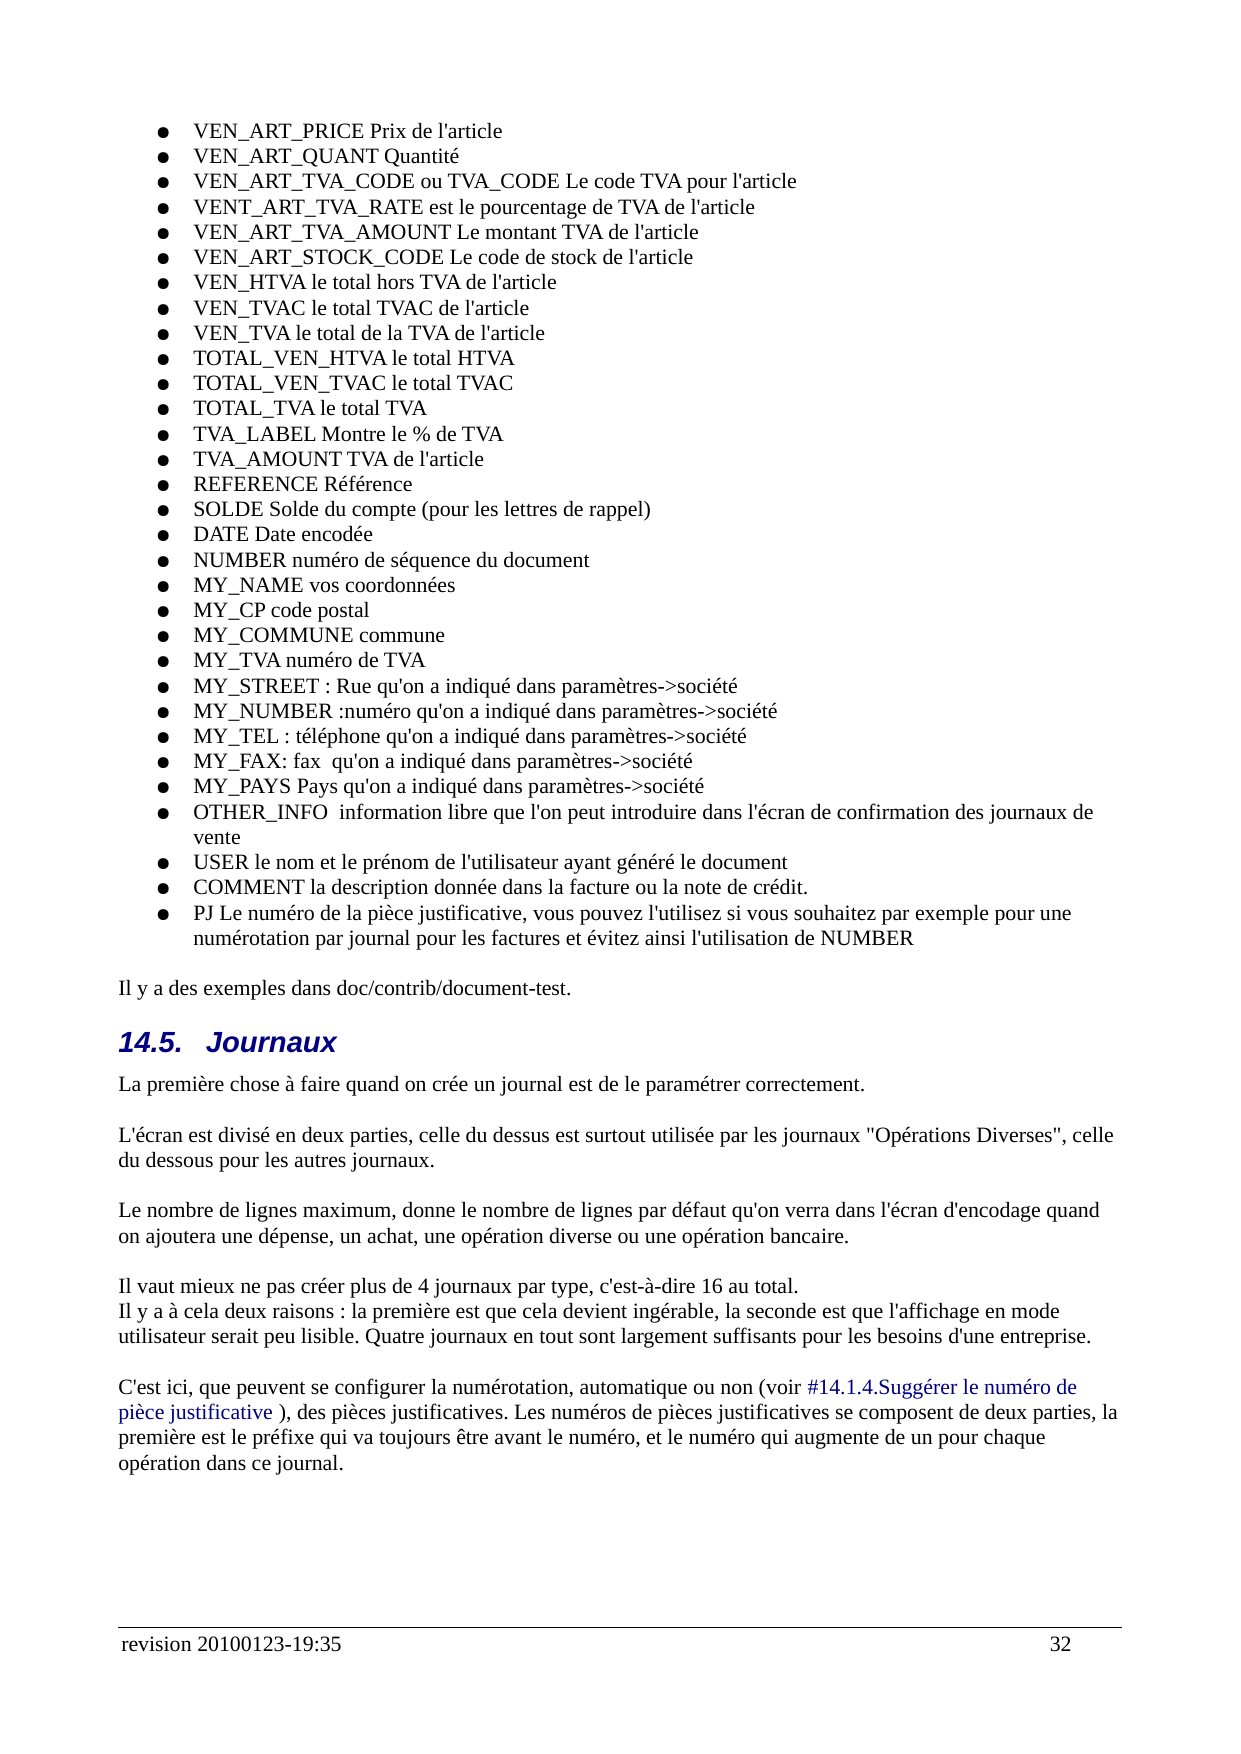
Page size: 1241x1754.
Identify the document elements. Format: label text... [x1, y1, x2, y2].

list COMMENT la description donnée dans la facture ou la note de crédit. [156, 874, 1122, 899]
text Le nombre de lignes maximum, donne le nombre de lignes par défaut qu'on verra dans l'écran d'encodage quand on ajoutera une dépense, un achat, une opération diverse ou une opération bancaire. [118, 1197, 1122, 1248]
list MY_TEL : téléphone qu'on a indiqué dans paramètres->société [156, 723, 1122, 748]
list MY_TVA numéro de TVA [156, 647, 1122, 673]
list OTHER_INFO information libre que l'on peut introduire dans l'écran de confirmation des journaux de vente [156, 799, 1122, 849]
list MY_COMMUNE commune [156, 622, 1122, 647]
list TOTAL_TVA le total TVA [156, 395, 1122, 421]
list MY_PAYS Pays qu'on a indiqué dans paramètres->société [156, 773, 1122, 799]
list VEN_ART_PRICE Prix de l'article [156, 118, 1122, 143]
list NUMBER numéro de séquence du document [156, 547, 1122, 572]
list VEN_ART_QUANT Quantité [156, 143, 1122, 168]
list VEN_HTVA le total hors TVA de l'article [156, 269, 1122, 294]
list VEN_ART_STOCK_CODE Le code de stock de l'article [156, 244, 1122, 269]
list TOTAL_VEN_TVAC le total TVAC [156, 370, 1122, 395]
list VEN_ART_TVA_CODE ou TVA_CODE Le code TVA pour l'article [156, 168, 1122, 194]
text Il y a des exemples dans doc/contrib/document-test. [118, 975, 1122, 1000]
text C'est ici, que peuvent se configurer la numérotation, automatique ou non (voir #14.1.4.Suggérer le numéro de pièce justificative ), des pièces justificatives. Les numéros de pièces justificatives se composent de deux parties, la première est le préfixe qui va toujours être avant le numéro, et le numéro qui augmente de un pour chaque opération dans ce journal. [118, 1374, 1122, 1475]
text La première chose à faire quand on crée un journal est de le paramétrer correctement. [118, 1071, 1122, 1097]
text L'écran est divisé en deux parties, celle du dessus est surtout utilisée par les journaux "Opérations Diverses", celle du dessous pour les autres journaux. [118, 1122, 1122, 1172]
list TVA_AMOUNT TVA de l'article [156, 446, 1122, 471]
list VENT_ART_TVA_RATE est le pourcentage de TVA de l'article [156, 194, 1122, 219]
subtitle Journaux [118, 1025, 1122, 1059]
list TOTAL_VEN_HTVA le total HTVA [156, 345, 1122, 370]
list MY_FAX: fax qu'on a indiqué dans paramètres->société [156, 748, 1122, 773]
list TVA_LABEL Montre le % de TVA [156, 421, 1122, 446]
list SOLDE Solde du compte (pour les lettres de rappel) [156, 496, 1122, 521]
list USER le nom et le prénom de l'utilisateur ayant généré le document [156, 849, 1122, 874]
list MY_NUMBER :numéro qu'on a indiqué dans paramètres->société [156, 698, 1122, 723]
list VEN_ART_TVA_AMOUNT Le montant TVA de l'article [156, 219, 1122, 244]
list MY_NAME vos coordonnées [156, 572, 1122, 597]
list DATE Date encodée [156, 521, 1122, 547]
text Il vaut mieux ne pas créer plus de 4 journaux par type, c'est-à-dire 16 au total. [118, 1273, 1122, 1298]
list VEN_TVAC le total TVAC de l'article [156, 294, 1122, 320]
list MY_CP code postal [156, 597, 1122, 622]
list VEN_TVA le total de la TVA de l'article [156, 320, 1122, 345]
text Il y a à cela deux raisons : la première est que cela devient ingérable, la seconde est que l'affichage en mode utilisateur serait peu lisible. Quatre journaux en tout sont largement suffisants pour les besoins d'une entreprise. [118, 1298, 1122, 1349]
list MY_STREET : Rue qu'on a indiqué dans paramètres->société [156, 673, 1122, 698]
list REFERENCE Référence [156, 471, 1122, 496]
list PJ Le numéro de la pièce justificative, vous pouvez l'utilisez si vous souhaitez par exemple pour une numérotation par journal pour les factures et évitez ainsi l'utilisation de NUMBER [156, 899, 1122, 950]
